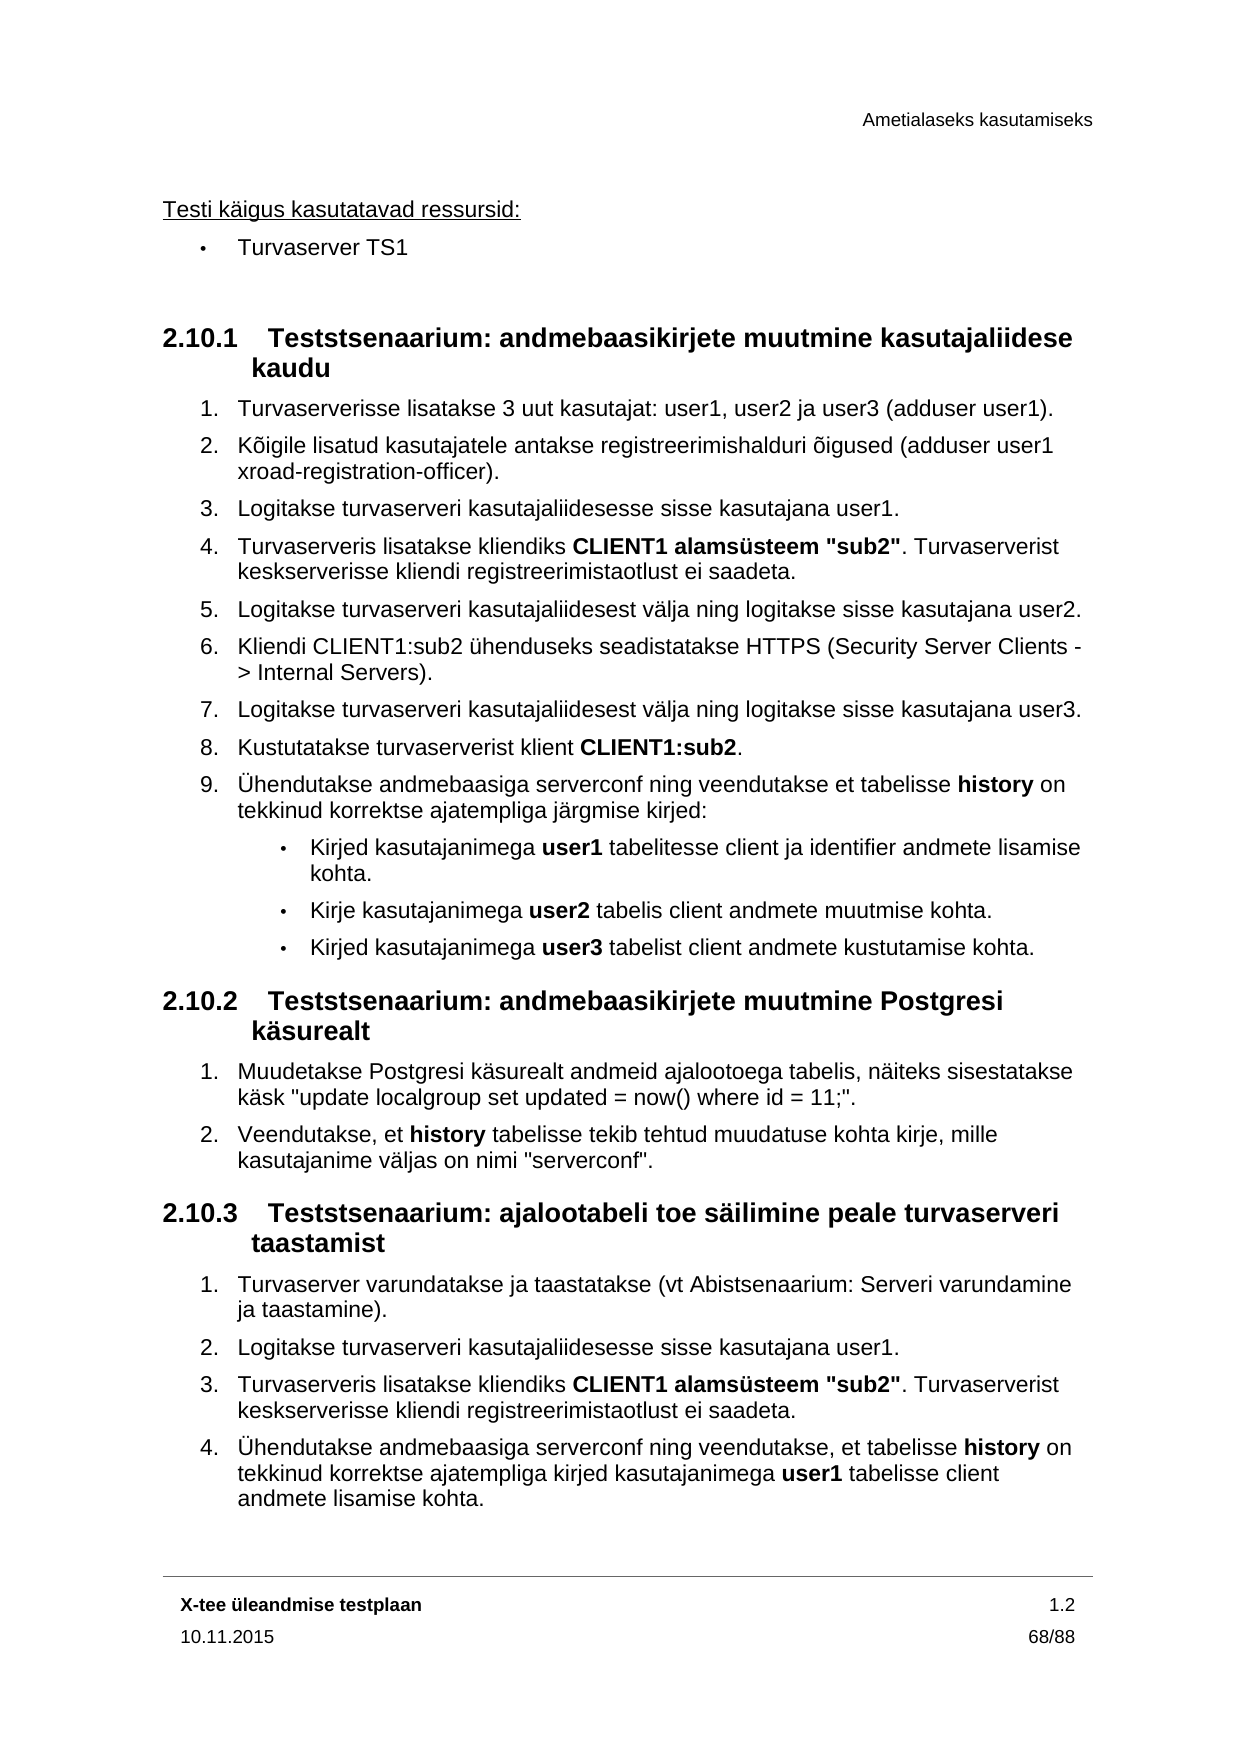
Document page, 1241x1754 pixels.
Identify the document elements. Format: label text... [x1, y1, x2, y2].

list Turvaserverisse lisatakse 3 uut kasutajat: user1, user2 ja user3 (adduser user1). [200, 396, 1093, 421]
list Turvaserveris lisatakse kliendiks CLIENT1 alamsüsteem "sub2". Turvaserverist keskserverisse kliendi registreerimistaotlust ei saadeta. [200, 1372, 1093, 1423]
list Turvaserver varundatakse ja taastatakse (vt Abistsenaarium: Serveri varundamine ja taastamine). [200, 1271, 1093, 1322]
list Kliendi CLIENT1:sub2 ühenduseks seadistatakse HTTPS (Security Server Clients -> Internal Servers). [200, 634, 1093, 685]
list Logitakse turvaserveri kasutajaliidesest välja ning logitakse sisse kasutajana user2. [200, 596, 1093, 622]
list Kirje kasutajanimega user2 tabelis client andmete muutmise kohta. [280, 898, 1093, 923]
list Logitakse turvaserveri kasutajaliidesesse sisse kasutajana user1. [200, 1334, 1093, 1360]
list Kõigile lisatud kasutajatele antakse registreerimishalduri õigused (adduser user1 xroad-registration-officer). [200, 433, 1093, 484]
subtitle Teststsenaarium: andmebaasikirjete muutmine Postgresi käsurealt [162, 986, 1093, 1046]
list Kustutatakse turvaserverist klient CLIENT1:sub2. [200, 734, 1093, 760]
subtitle Teststsenaarium: ajalootabeli toe säilimine peale turvaserveri taastamist [162, 1198, 1093, 1259]
list Ühendutakse andmebaasiga serverconf ning veendutakse, et tabelisse history on tekkinud korrektse ajatempliga kirjed kasutajanimega user1 tabelisse client andmete lisamise kohta. [200, 1435, 1093, 1512]
list Logitakse turvaserveri kasutajaliidesesse sisse kasutajana user1. [200, 496, 1093, 522]
list Turvaserveris lisatakse kliendiks CLIENT1 alamsüsteem "sub2". Turvaserverist keskserverisse kliendi registreerimistaotlust ei saadeta. [200, 533, 1093, 585]
list Kirjed kasutajanimega user3 tabelist client andmete kustutamise kohta. [280, 935, 1093, 961]
list Ühendutakse andmebaasiga serverconf ning veendutakse et tabelisse history on tekkinud korrektse ajatempliga järgmise kirjed: [200, 772, 1093, 823]
list Logitakse turvaserveri kasutajaliidesest välja ning logitakse sisse kasutajana user3. [200, 697, 1093, 722]
subtitle Teststsenaarium: andmebaasikirjete muutmine kasutajaliidese kaudu [162, 322, 1093, 383]
list Turvaserver TS1 [200, 234, 1093, 260]
list Kirjed kasutajanimega user1 tabelitesse client ja identifier andmete lisamise kohta. [280, 835, 1093, 886]
list Veendutakse, et history tabelisse tekib tehtud muudatuse kohta kirje, mille kasutajanime väljas on nimi "serverconf". [200, 1122, 1093, 1173]
list Muudetakse Postgresi käsurealt andmeid ajalootoega tabelis, näiteks sisestatakse käsk "update localgroup set updated = now() where id = 11;". [200, 1059, 1093, 1110]
text Testi käigus kasutatavad ressursid: [162, 197, 1093, 223]
